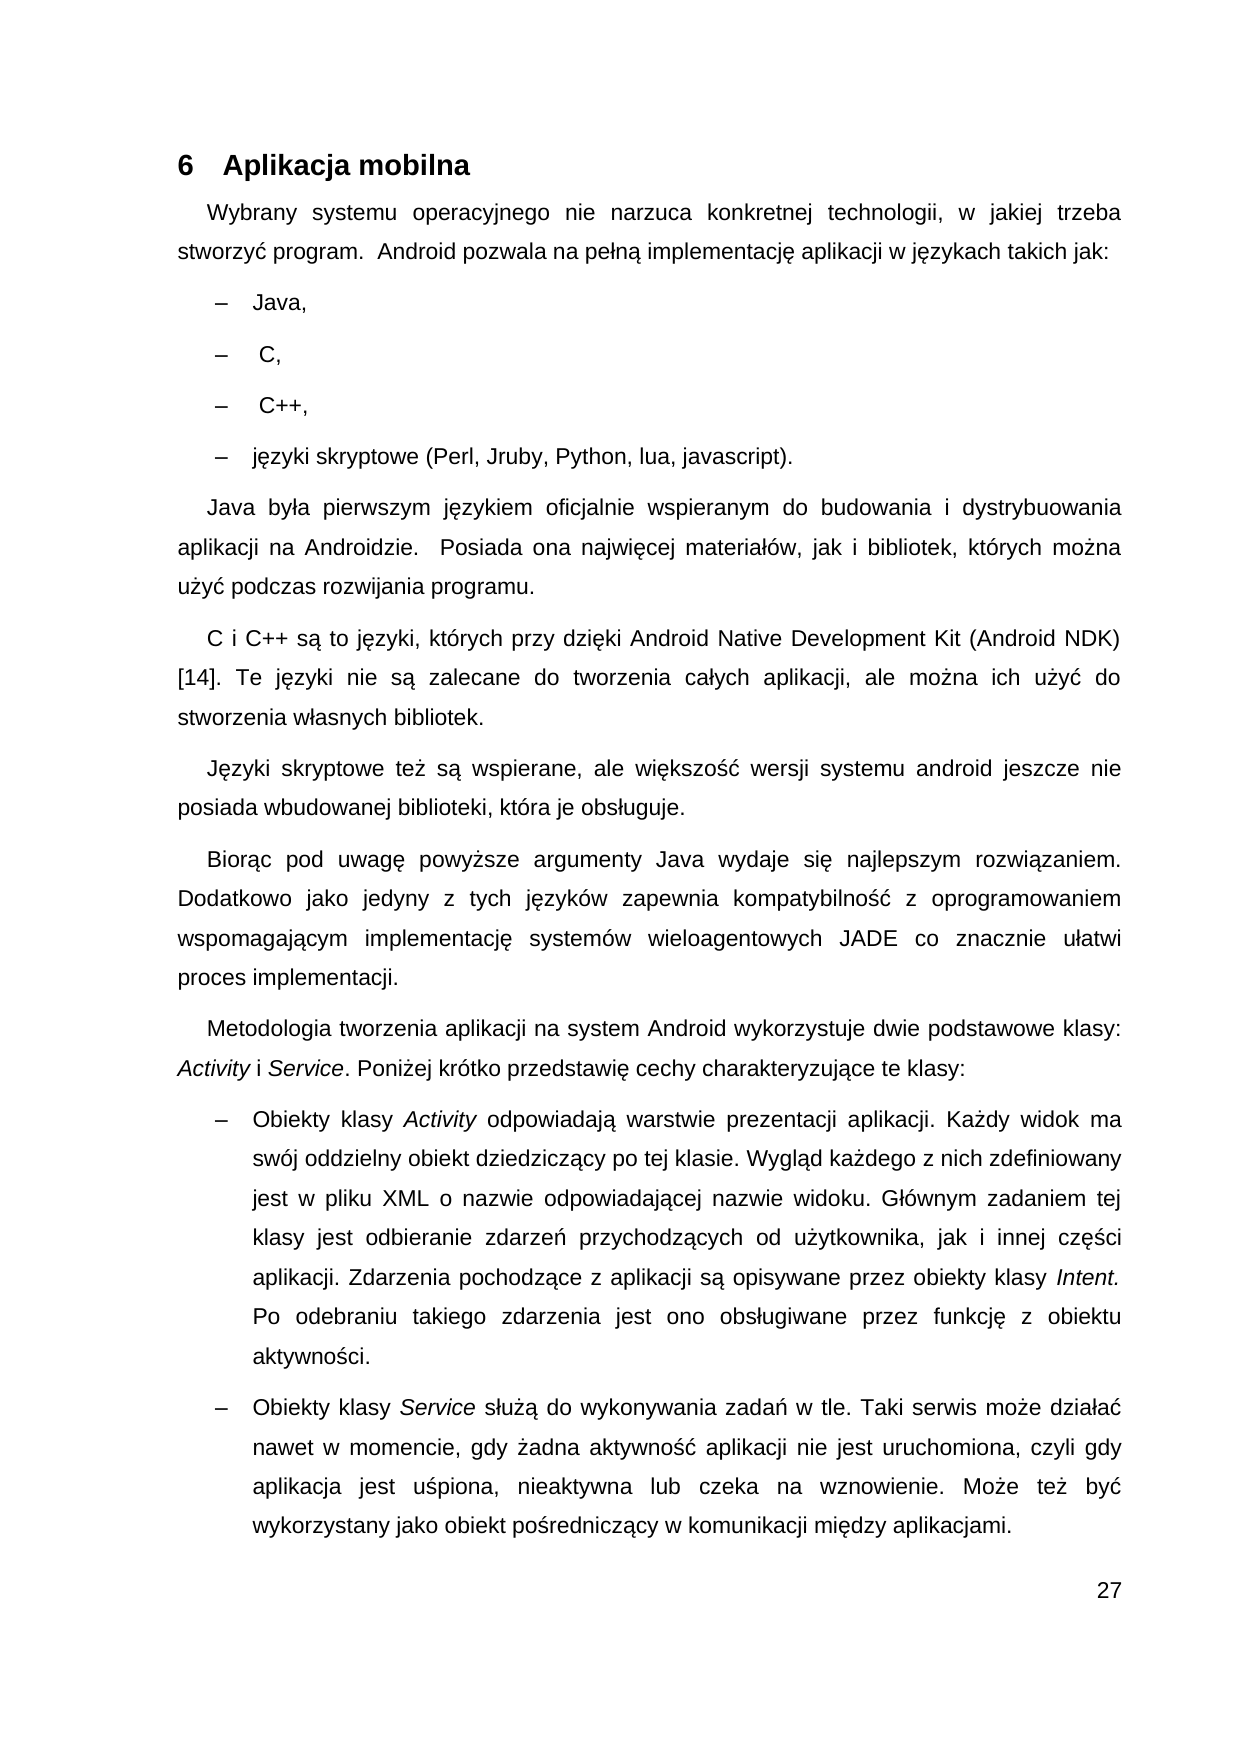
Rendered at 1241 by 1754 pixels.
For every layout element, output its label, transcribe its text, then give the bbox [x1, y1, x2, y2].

text Biorąc pod uwagę powyższe argumenty Java wydaje się najlepszym rozwiązaniem. Dodatkowo jako jedyny z tych języków zapewnia kompatybilność z oprogramowaniem wspomagającym implementację systemów wieloagentowych JADE co znacznie ułatwi proces implementacji. [177, 846, 1122, 990]
list C, [215, 341, 1122, 367]
text C i C++ są to języki, których przy dzięki Android Native Development Kit (Android NDK) [14]. Te języki nie są zalecane do tworzenia całych aplikacji, ale można ich użyć do stworzenia własnych bibliotek. [177, 624, 1122, 730]
list C++, [215, 392, 1122, 418]
list języki skryptowe (Perl, Jruby, Python, lua, javascript). [215, 443, 1122, 469]
text Java była pierwszym językiem oficjalnie wspieranym do budowania i dystrybuowania aplikacji na Androidzie. Posiada ona najwięcej materiałów, jak i bibliotek, których można użyć podczas rozwijania programu. [177, 494, 1122, 600]
list Java, [215, 289, 1122, 316]
subtitle 6 Aplikacja mobilna [177, 148, 1122, 181]
list Obiekty klasy Service służą do wykonywania zadań w tle. Taki serwis może działać nawet w momencie, gdy żadna aktywność aplikacji nie jest uruchomiona, czyli gdy aplikacja jest uśpiona, nieaktywna lub czeka na wznowienie. Może też być wykorzystany jako obiekt pośredniczący w komunikacji między aplikacjami. [215, 1394, 1122, 1539]
text Metodologia tworzenia aplikacji na system Android wykorzystuje dwie podstawowe klasy: Activity i Service. Poniżej krótko przedstawię cechy charakteryzujące te klasy: [177, 1015, 1122, 1081]
list Obiekty klasy Activity odpowiadają warstwie prezentacji aplikacji. Każdy widok ma swój oddzielny obiekt dziedziczący po tej klasie. Wygląd każdego z nich zdefiniowany jest w pliku XML o nazwie odpowiadającej nazwie widoku. Głównym zadaniem tej klasy jest odbieranie zdarzeń przychodzących od użytkownika, jak i innej części aplikacji. Zdarzenia pochodzące z aplikacji są opisywane przez obiekty klasy Intent. Po odebraniu takiego zdarzenia jest ono obsługiwane przez funkcję z obiektu aktywności. [215, 1106, 1122, 1369]
text Wybrany systemu operacyjnego nie narzuca konkretnej technologii, w jakiej trzeba stworzyć program. Android pozwala na pełną implementację aplikacji w językach takich jak: [177, 199, 1122, 264]
text Języki skryptowe też są wspierane, ale większość wersji systemu android jeszcze nie posiada wbudowanej biblioteki, która je obsługuje. [177, 755, 1122, 821]
